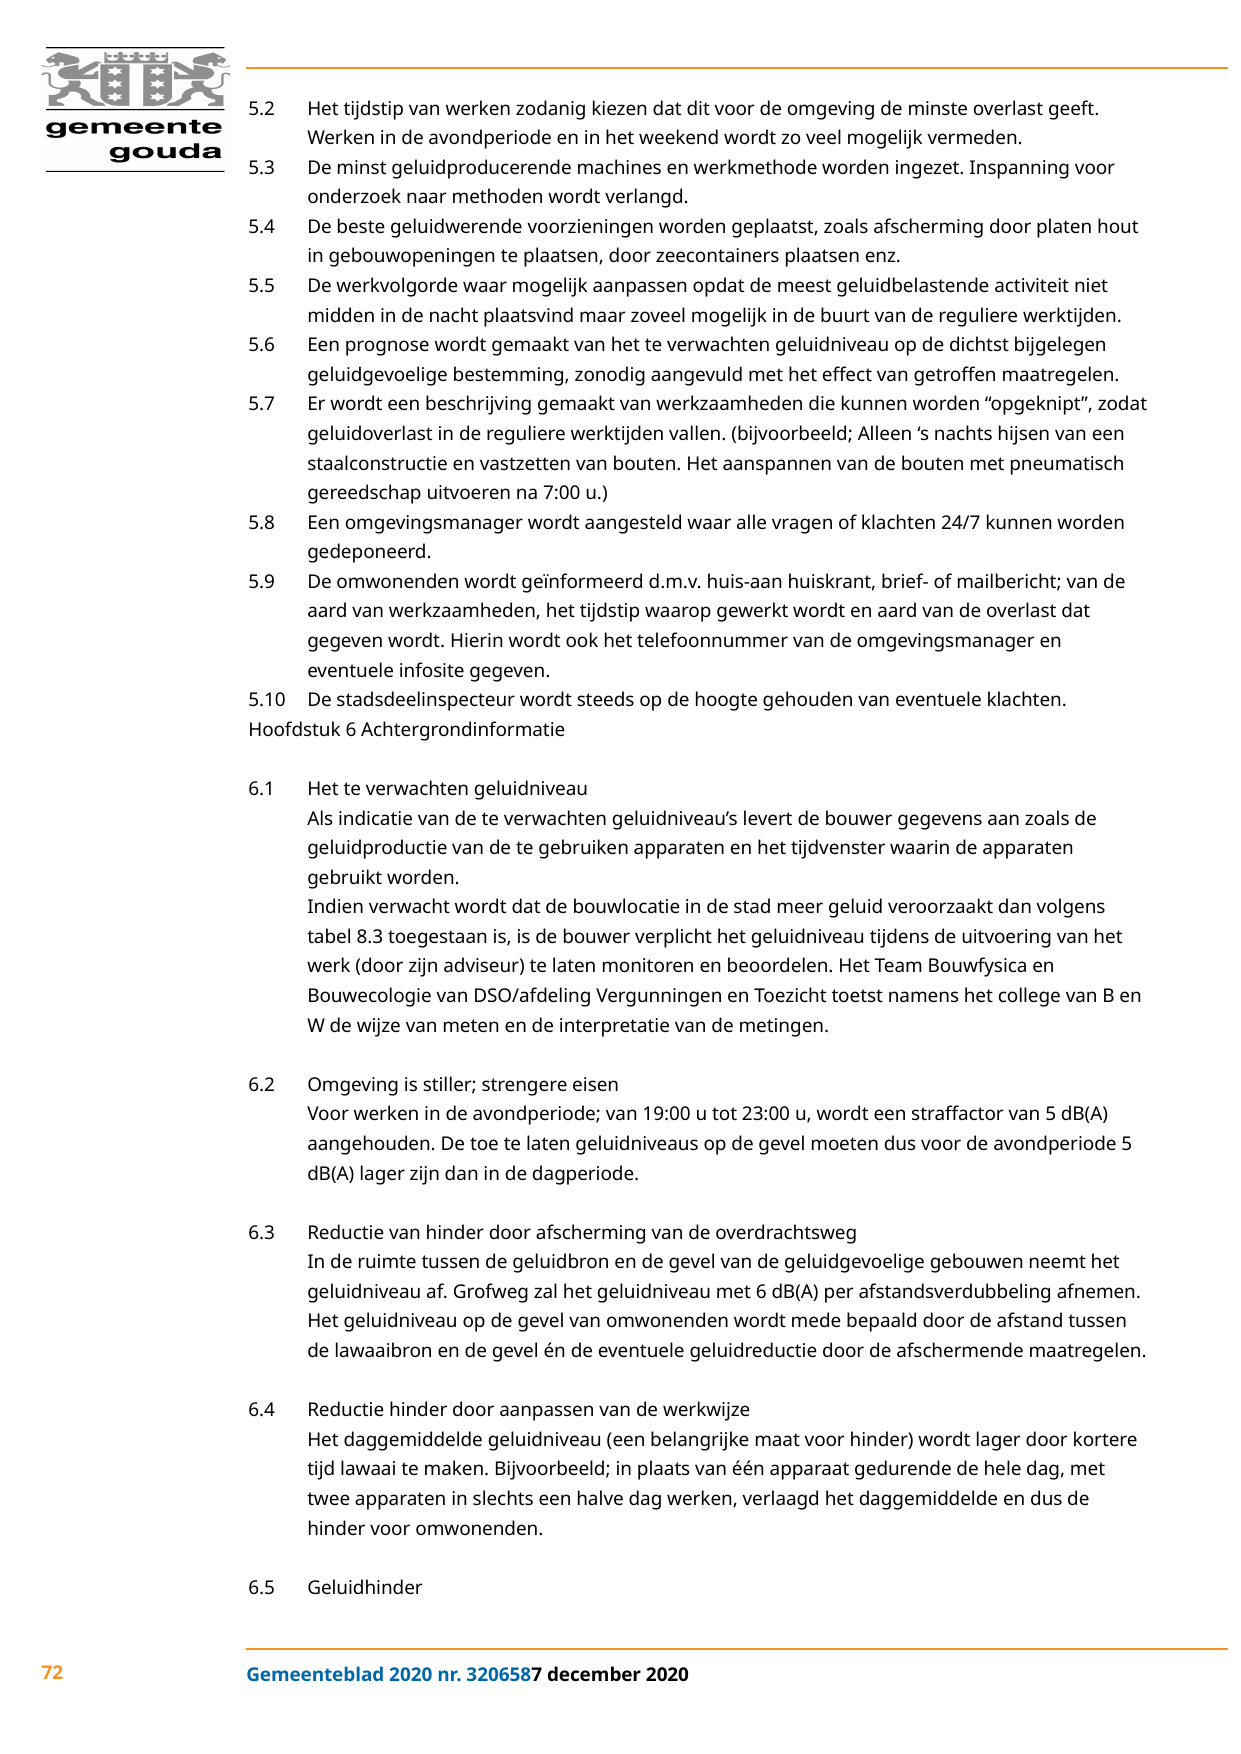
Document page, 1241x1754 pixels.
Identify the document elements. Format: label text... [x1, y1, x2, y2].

list Een omgevingsmanager wordt aangesteld waar alle vragen of klachten 24/7 kunnen worden gedeponeerd. [248, 509, 1152, 564]
text Hoofdstuk 6 Achtergrondinformatie [248, 716, 1152, 742]
list Er wordt een beschrijving gemaakt van werkzaamheden die kunnen worden “opgeknipt”, zodat geluidoverlast in de reguliere werktijden vallen. (bijvoorbeeld; Alleen ‘s nachts hijsen van een staalconstructie en vastzetten van bouten. Het aanspannen van de bouten met pneumatisch gereedschap uitvoeren na 7:00 u.) [248, 391, 1152, 505]
list Reductie hinder door aanpassen van de werkwijze [248, 1396, 1152, 1422]
list Geluidhinder [248, 1574, 1152, 1600]
list Het tijdstip van werken zodanig kiezen dat dit voor de omgeving de minste overlast geeft. Werken in de avondperiode en in het weekend wordt zo veel mogelijk vermeden. [248, 95, 1152, 150]
list Reductie van hinder door afscherming van de overdrachtsweg [248, 1219, 1152, 1245]
list De beste geluidwerende voorzieningen worden geplaatst, zoals afscherming door platen hout in gebouwopeningen te plaatsen, door zeecontainers plaatsen enz. [248, 213, 1152, 268]
list Het daggemiddelde geluidniveau (een belangrijke maat voor hinder) wordt lager door kortere tijd lawaai te maken. Bijvoorbeeld; in plaats van één apparaat gedurende de hele dag, met twee apparaten in slechts een halve dag werken, verlaagd het daggemiddelde en dus de hinder voor omwonenden. [248, 1426, 1152, 1541]
list De omwonenden wordt geïnformeerd d.m.v. huis-aan huiskrant, brief- of mailbericht; van de aard van werkzaamheden, het tijdstip waarop gewerkt wordt en aard van de overlast dat gegeven wordt. Hierin wordt ook het telefoonnummer van de omgevingsmanager en eventuele infosite gegeven. [248, 568, 1152, 683]
list In de ruimte tussen de geluidbron en de gevel van de geluidgevoelige gebouwen neemt het geluidniveau af. Grofweg zal het geluidniveau met 6 dB(A) per afstandsverdubbeling afnemen. [248, 1248, 1152, 1304]
list De werkvolgorde waar mogelijk aanpassen opdat de meest geluidbelastende activiteit niet midden in de nacht plaatsvind maar zoveel mogelijk in de buurt van de reguliere werktijden. [248, 272, 1152, 328]
list Het geluidniveau op de gevel van omwonenden wordt mede bepaald door de afstand tussen de lawaaibron en de gevel én de eventuele geluidreductie door de afschermende maatregelen. [248, 1308, 1152, 1363]
list Een prognose wordt gemaakt van het te verwachten geluidniveau op de dichtst bijgelegen geluidgevoelige bestemming, zonodig aangevuld met het effect van getroffen maatregelen. [248, 331, 1152, 387]
list Voor werken in de avondperiode; van 19:00 u tot 23:00 u, wordt een straffactor van 5 dB(A) aangehouden. De toe te laten geluidniveaus op de gevel moeten dus voor de avondperiode 5 dB(A) lager zijn dan in de dagperiode. [248, 1101, 1152, 1186]
list Als indicatie van de te verwachten geluidniveau’s levert de bouwer gegevens aan zoals de geluidproductie van de te gebruiken apparaten en het tijdvenster waarin de apparaten gebruikt worden. [248, 805, 1152, 890]
list Het te verwachten geluidniveau [248, 775, 1152, 801]
list Omgeving is stiller; strengere eisen [248, 1071, 1152, 1097]
list De minst geluidproducerende machines en werkmethode worden ingezet. Inspanning voor onderzoek naar methoden wordt verlangd. [248, 154, 1152, 209]
list Indien verwacht wordt dat de bouwlocatie in de stad meer geluid veroorzaakt dan volgens tabel 8.3 toegestaan is, is de bouwer verplicht het geluidniveau tijdens de uitvoering van het werk (door zijn adviseur) te laten monitoren en beoordelen. Het Team Bouwfysica en Bouwecologie van DSO/afdeling Vergunningen en Toezicht toetst namens het college van B en W de wijze van meten en de interpretatie van de metingen. [248, 893, 1152, 1038]
picture [41, 47, 231, 172]
list De stadsdeelinspecteur wordt steeds op de hoogte gehouden van eventuele klachten. [248, 686, 1152, 712]
